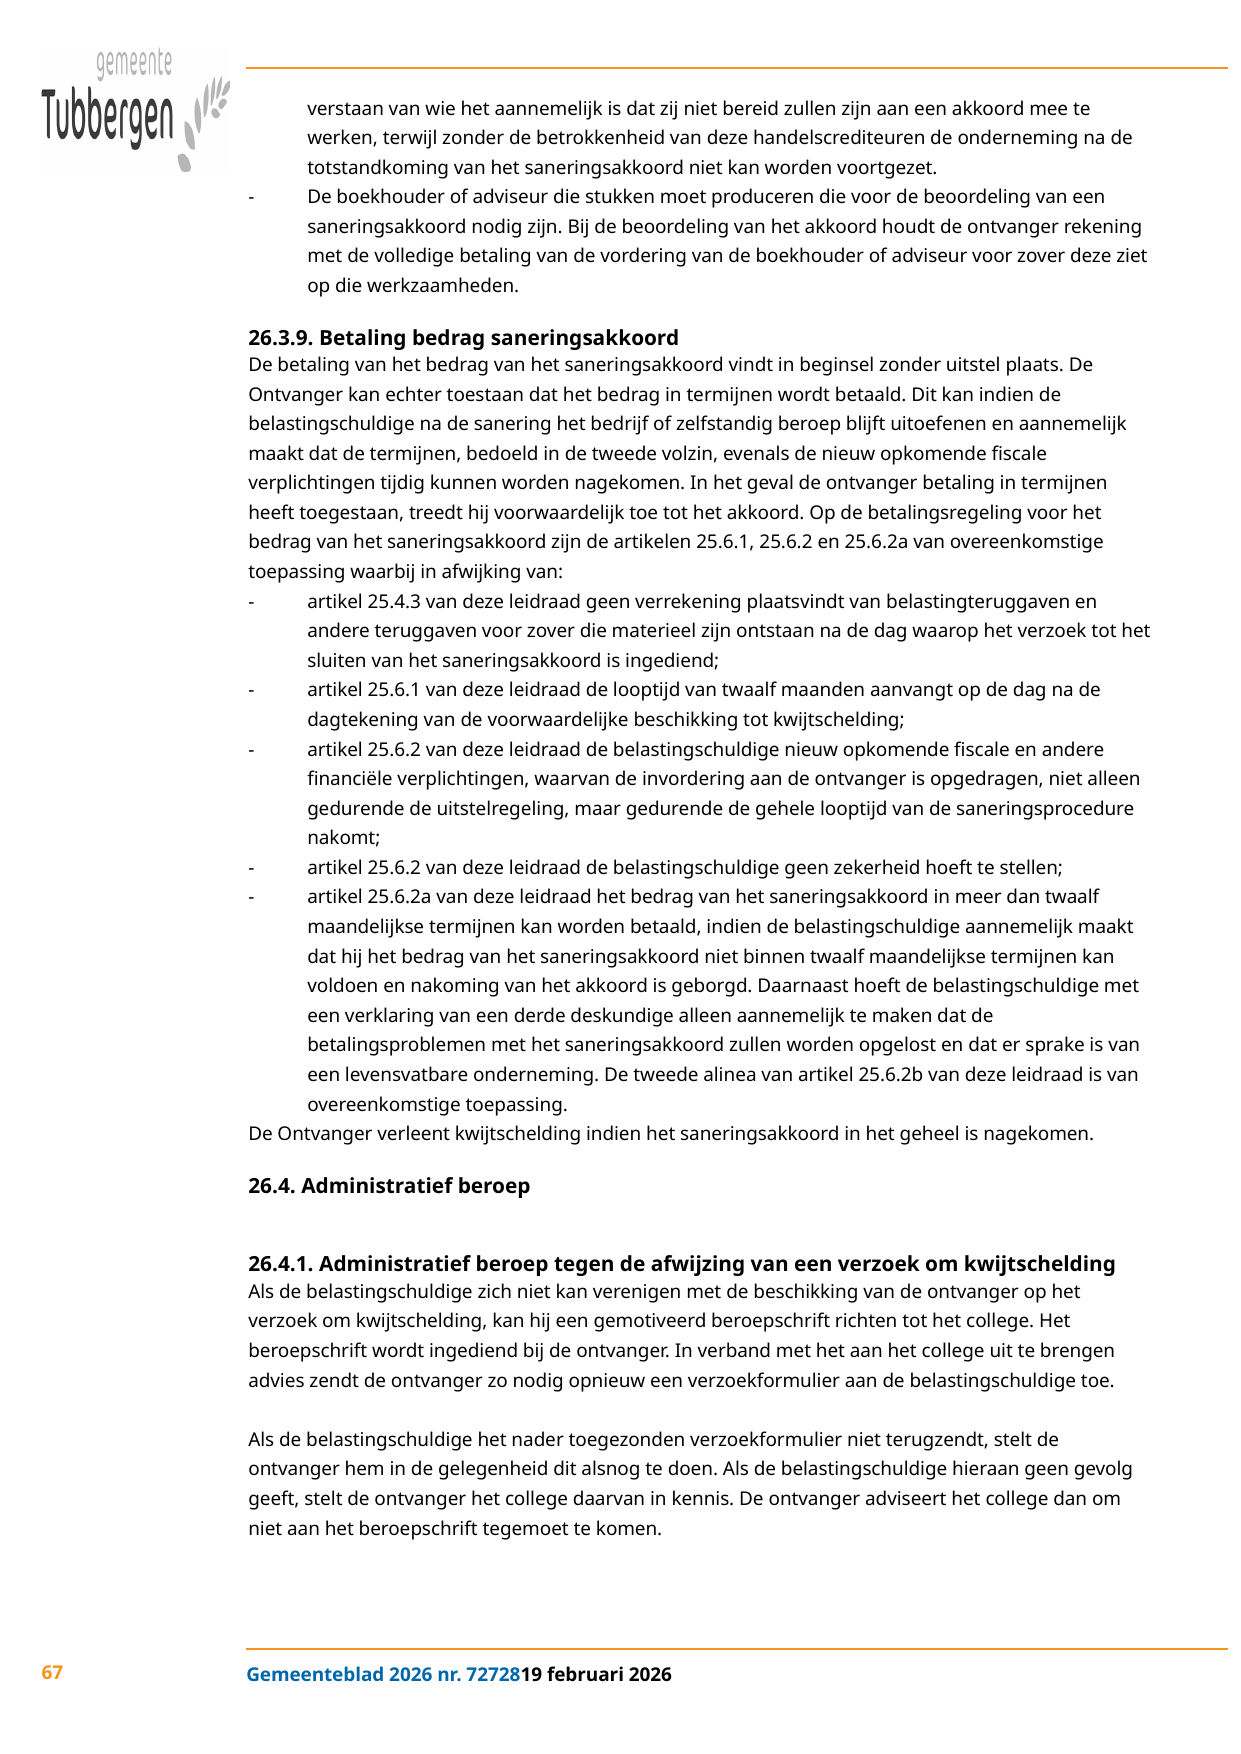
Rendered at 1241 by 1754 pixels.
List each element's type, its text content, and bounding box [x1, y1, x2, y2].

list artikel 25.6.2 van deze leidraad de belastingschuldige geen zekerheid hoeft te stellen; [248, 854, 1152, 880]
list artikel 25.6.2a van deze leidraad het bedrag van het saneringsakkoord in meer dan twaalf maandelijkse termijnen kan worden betaald, indien de belastingschuldige aannemelijk maakt dat hij het bedrag van het saneringsakkoord niet binnen twaalf maandelijkse termijnen kan voldoen en nakoming van het akkoord is geborgd. Daarnaast hoeft de belastingschuldige met een verklaring van een derde deskundige alleen aannemelijk te maken dat de betalingsproblemen met het saneringsakkoord zullen worden opgelost en dat er sprake is van een levensvatbare onderneming. De tweede alinea van artikel 25.6.2b van deze leidraad is van overeenkomstige toepassing. [248, 884, 1152, 1116]
list verstaan van wie het aannemelijk is dat zij niet bereid zullen zijn aan een akkoord mee te werken, terwijl zonder de betrokkenheid van deze handelscrediteuren de onderneming na de totstandkoming van het saneringsakkoord niet kan worden voortgezet. [248, 95, 1152, 180]
text De betaling van het bedrag van het saneringsakkoord vindt in beginsel zonder uitstel plaats. De Ontvanger kan echter toestaan dat het bedrag in termijnen wordt betaald. Dit kan indien de belastingschuldige na de sanering het bedrijf of zelfstandig beroep blijft uitoefenen en aannemelijk maakt dat de termijnen, bedoeld in de tweede volzin, evenals de nieuw opkomende fiscale verplichtingen tijdig kunnen worden nagekomen. In het geval de ontvanger betaling in termijnen heeft toegestaan, treedt hij voorwaardelijk toe tot het akkoord. Op de betalingsregeling voor het bedrag van het saneringsakkoord zijn de artikelen 25.6.1, 25.6.2 en 25.6.2a van overeenkomstige toepassing waarbij in afwijking van: [248, 351, 1152, 584]
text De Ontvanger verleent kwijtschelding indien het saneringsakkoord in het geheel is nagekomen. [248, 1120, 1152, 1146]
list artikel 25.6.2 van deze leidraad de belastingschuldige nieuw opkomende fiscale en andere financiële verplichtingen, waarvan de invordering aan de ontvanger is opgedragen, niet alleen gedurende de uitstelregeling, maar gedurende de gehele looptijd van de saneringsprocedure nakomt; [248, 736, 1152, 850]
list artikel 25.4.3 van deze leidraad geen verrekening plaatsvindt van belastingteruggaven en andere teruggaven voor zover die materieel zijn ontstaan na de dag waarop het verzoek tot het sluiten van het saneringsakkoord is ingediend; [248, 588, 1152, 673]
text 26.3.9. Betaling bedrag saneringsakkoord [248, 323, 1152, 351]
list De boekhouder of adviseur die stukken moet produceren die voor de beoordeling van een saneringsakkoord nodig zijn. Bij de beoordeling van het akkoord houdt de ontvanger rekening met de volledige betaling van de vordering van de boekhouder of adviseur voor zover deze ziet op die werkzaamheden. [248, 183, 1152, 298]
picture [41, 47, 231, 172]
text 26.4.1. Administratief beroep tegen de afwijzing van een verzoek om kwijtschelding [248, 1249, 1152, 1278]
text Als de belastingschuldige zich niet kan verenigen met de beschikking van de ontvanger op het verzoek om kwijtschelding, kan hij een gemotiveerd beroepschrift richten tot het college. Het beroepschrift wordt ingediend bij de ontvanger. In verband met het aan het college uit te brengen advies zendt de ontvanger zo nodig opnieuw een verzoekformulier aan de belastingschuldige toe. [248, 1278, 1152, 1392]
list artikel 25.6.1 van deze leidraad de looptijd van twaalf maanden aanvangt op de dag na de dagtekening van de voorwaardelijke beschikking tot kwijtschelding; [248, 677, 1152, 732]
text Als de belastingschuldige het nader toegezonden verzoekformulier niet terugzendt, stelt de ontvanger hem in de gelegenheid dit alsnog te doen. Als de belastingschuldige hieraan geen gevolg geeft, stelt de ontvanger het college daarvan in kennis. De ontvanger adviseert het college dan om niet aan het beroepschrift tegemoet te komen. [248, 1426, 1152, 1540]
text 26.4. Administratief beroep [248, 1171, 1152, 1199]
